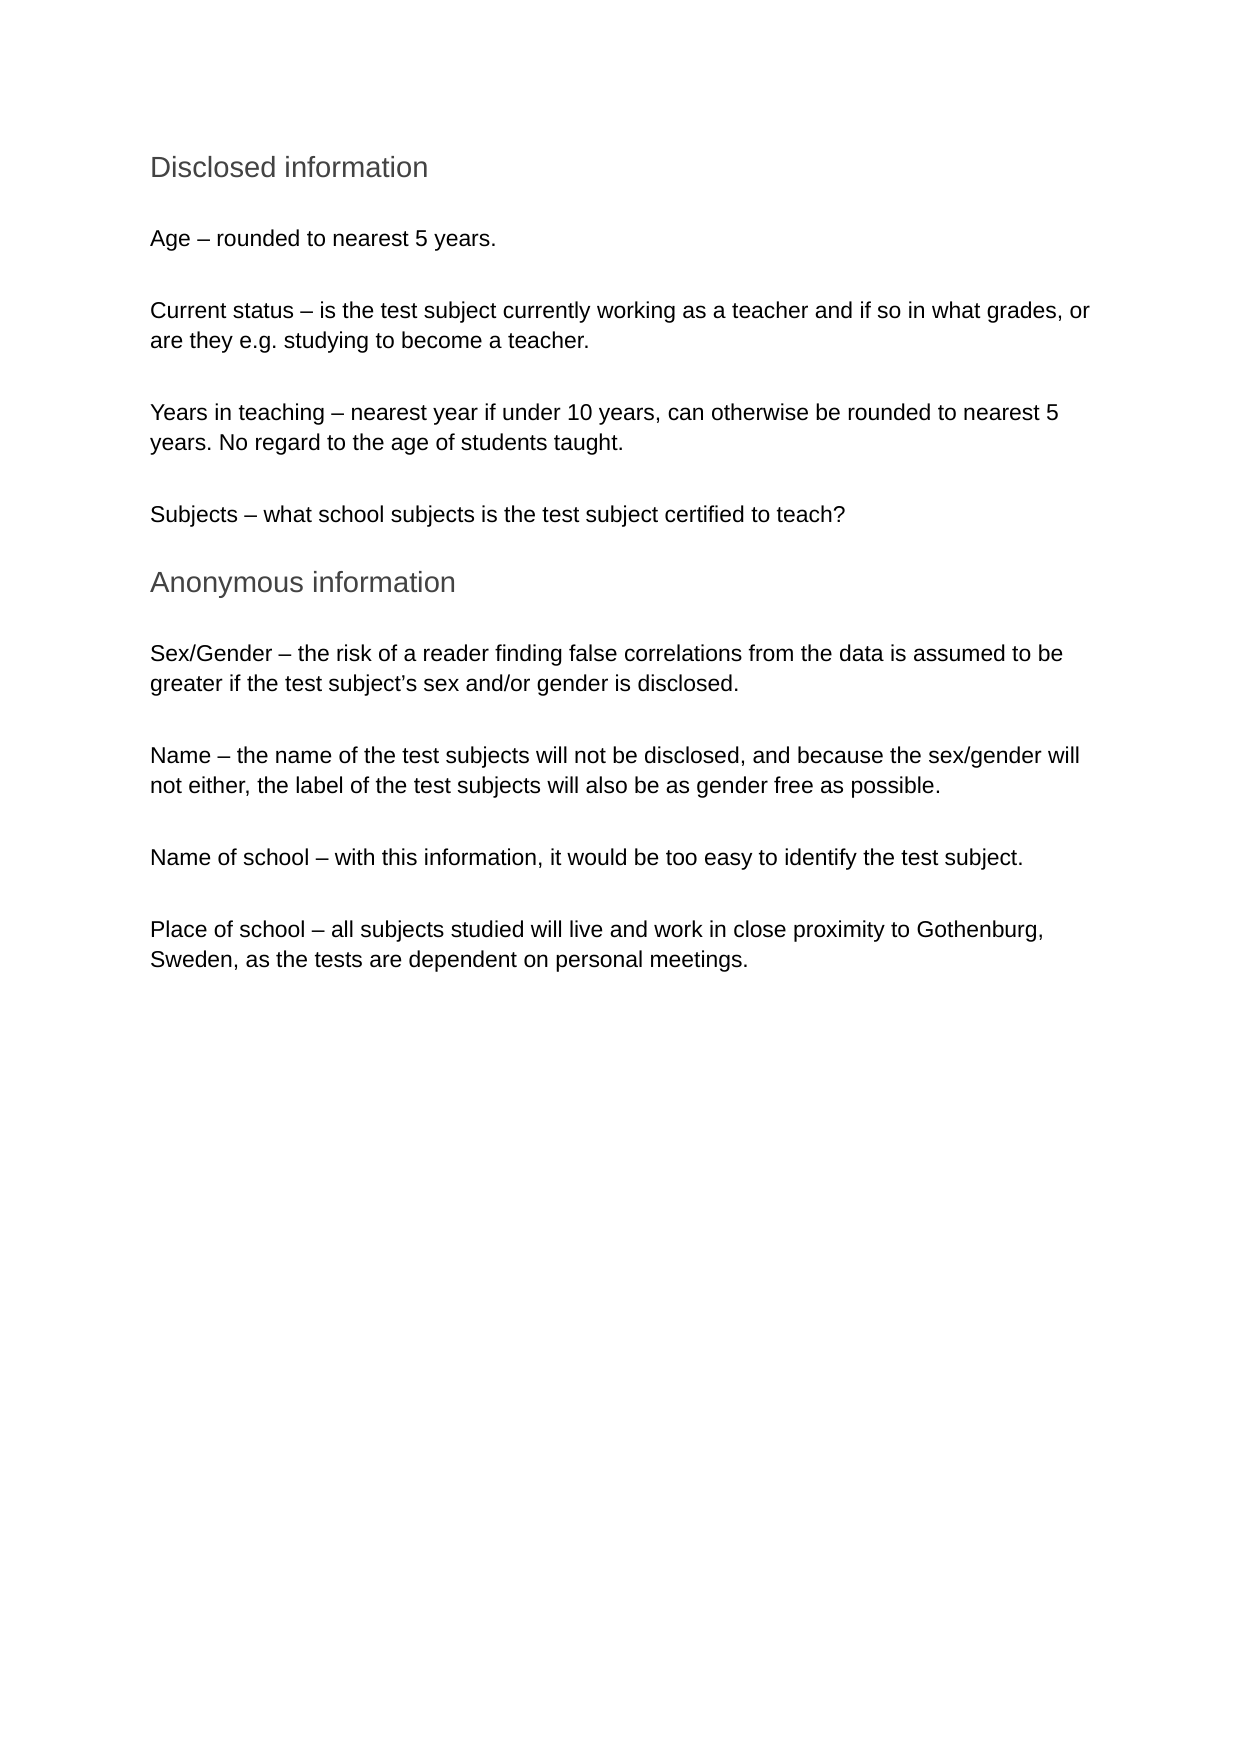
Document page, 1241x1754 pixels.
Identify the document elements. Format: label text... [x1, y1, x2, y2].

text Name – the name of the test subjects will not be disclosed, and because the sex/gender will not either, the label of the test subjects will also be as gender free as possible. [150, 742, 1090, 799]
subtitle Anonymous information [150, 565, 1090, 598]
text Years in teaching – nearest year if under 10 years, can otherwise be rounded to nearest 5 years. No regard to the age of students taught. [150, 399, 1090, 456]
text Name of school – with this information, it would be too easy to identify the test subject. [150, 844, 1090, 871]
text Age – rounded to nearest 5 years. [150, 225, 1090, 252]
text Current status – is the test subject currently working as a teacher and if so in what grades, or are they e.g. studying to become a teacher. [150, 297, 1090, 354]
subtitle Disclosed information [150, 150, 1090, 183]
text Place of school – all subjects studied will live and work in close proximity to Gothenburg, Sweden, as the tests are dependent on personal meetings. [150, 916, 1090, 973]
text Subjects – what school subjects is the test subject certified to teach? [150, 501, 1090, 528]
text Sex/Gender – the risk of a reader finding false correlations from the data is assumed to be greater if the test subject’s sex and/or gender is disclosed. [150, 640, 1090, 697]
